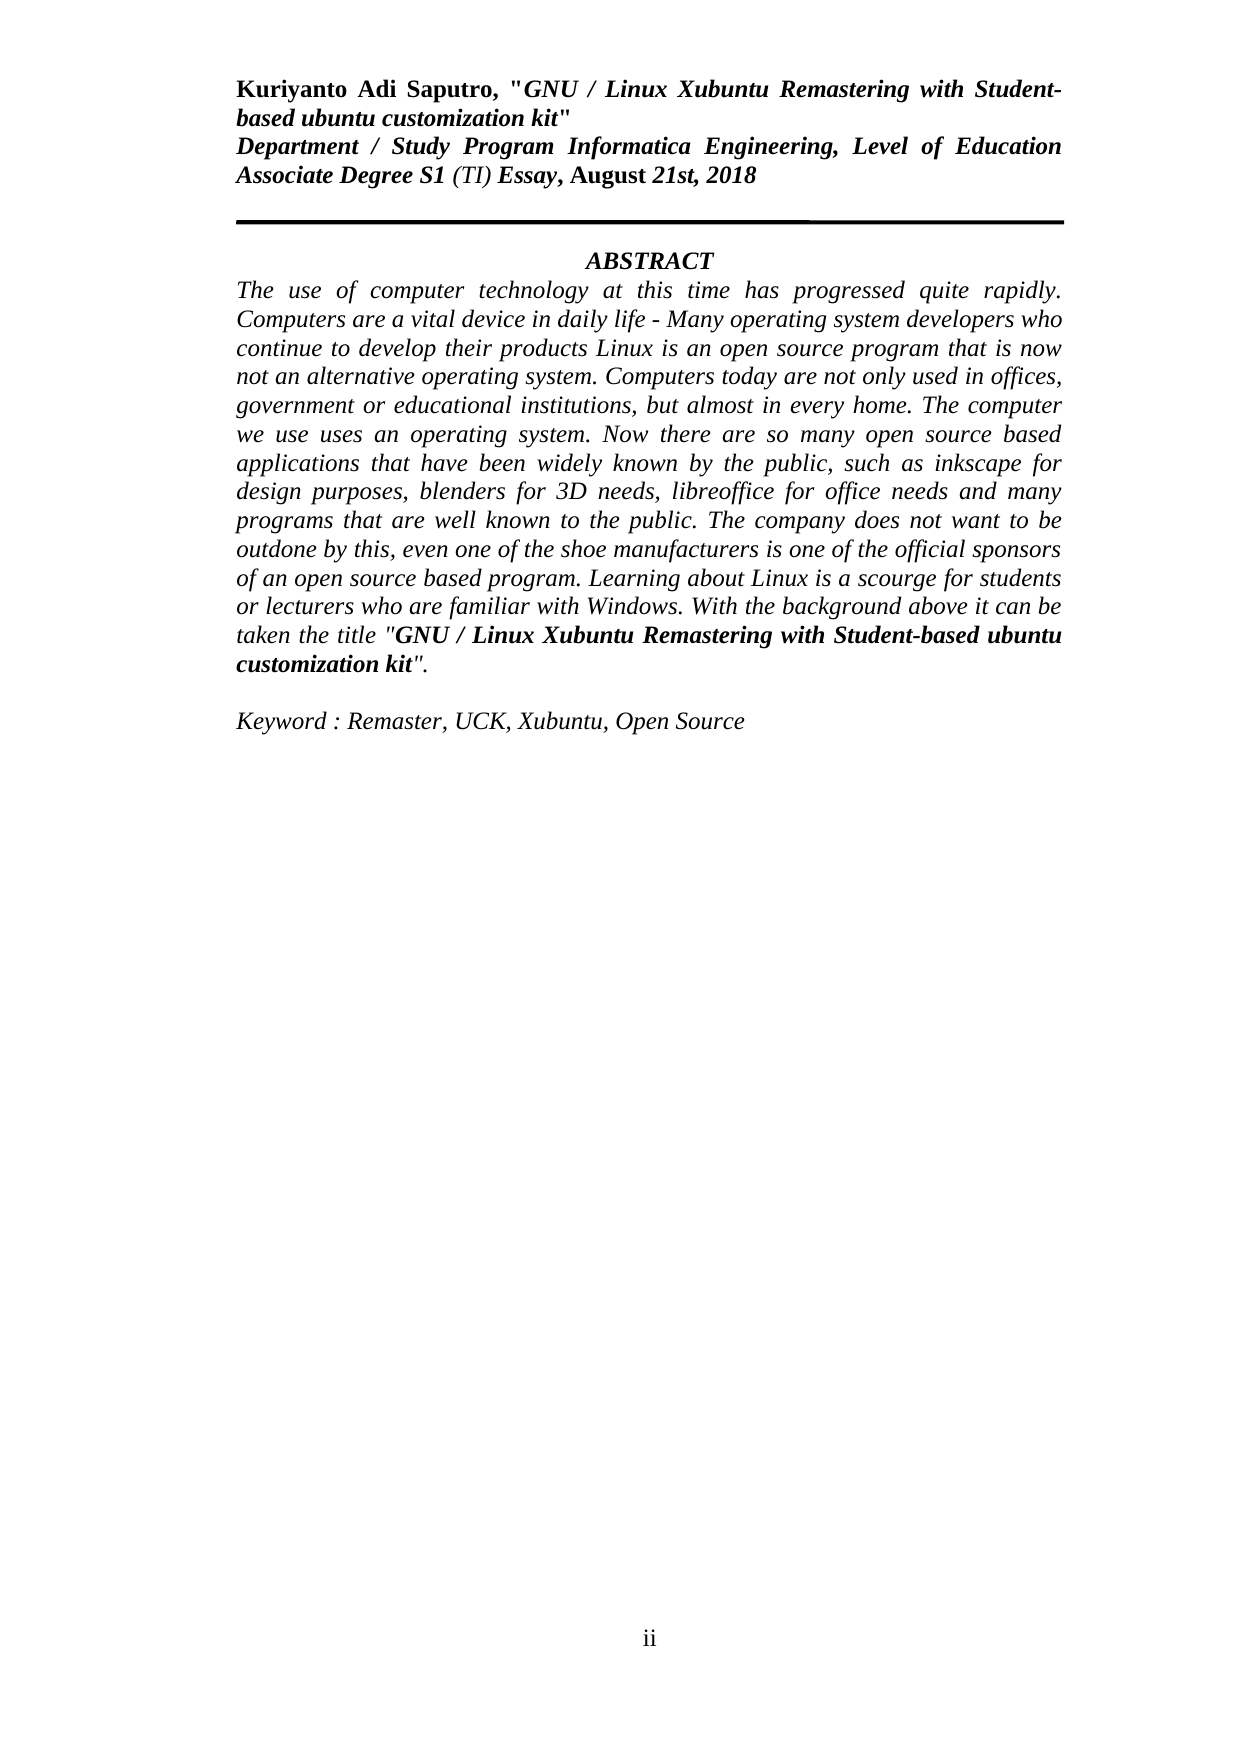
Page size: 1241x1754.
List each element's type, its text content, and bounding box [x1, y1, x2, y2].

text Keyword : Remaster, UCK, Xubuntu, Open Source [236, 706, 1063, 735]
text ABSTRACT [236, 246, 1063, 275]
text The use of computer technology at this time has progressed quite rapidly. Computers are a vital device in daily life - Many operating system developers who continue to develop their products Linux is an open source program that is now not an alternative operating system. Computers today are not only used in offices, government or educational institutions, but almost in every home. The computer we use uses an operating system. Now there are so many open source based applications that have been widely known by the public, such as inkscape for design purposes, blenders for 3D needs, libreoffice for office needs and many programs that are well known to the public. The company does not want to be outdone by this, even one of the shoe manufacturers is one of the official sponsors of an open source based program. Learning about Linux is a scourge for students or lecturers who are familiar with Windows. With the background above it can be taken the title "GNU / Linux Xubuntu Remastering with Student-based ubuntu customization kit". [236, 275, 1063, 678]
